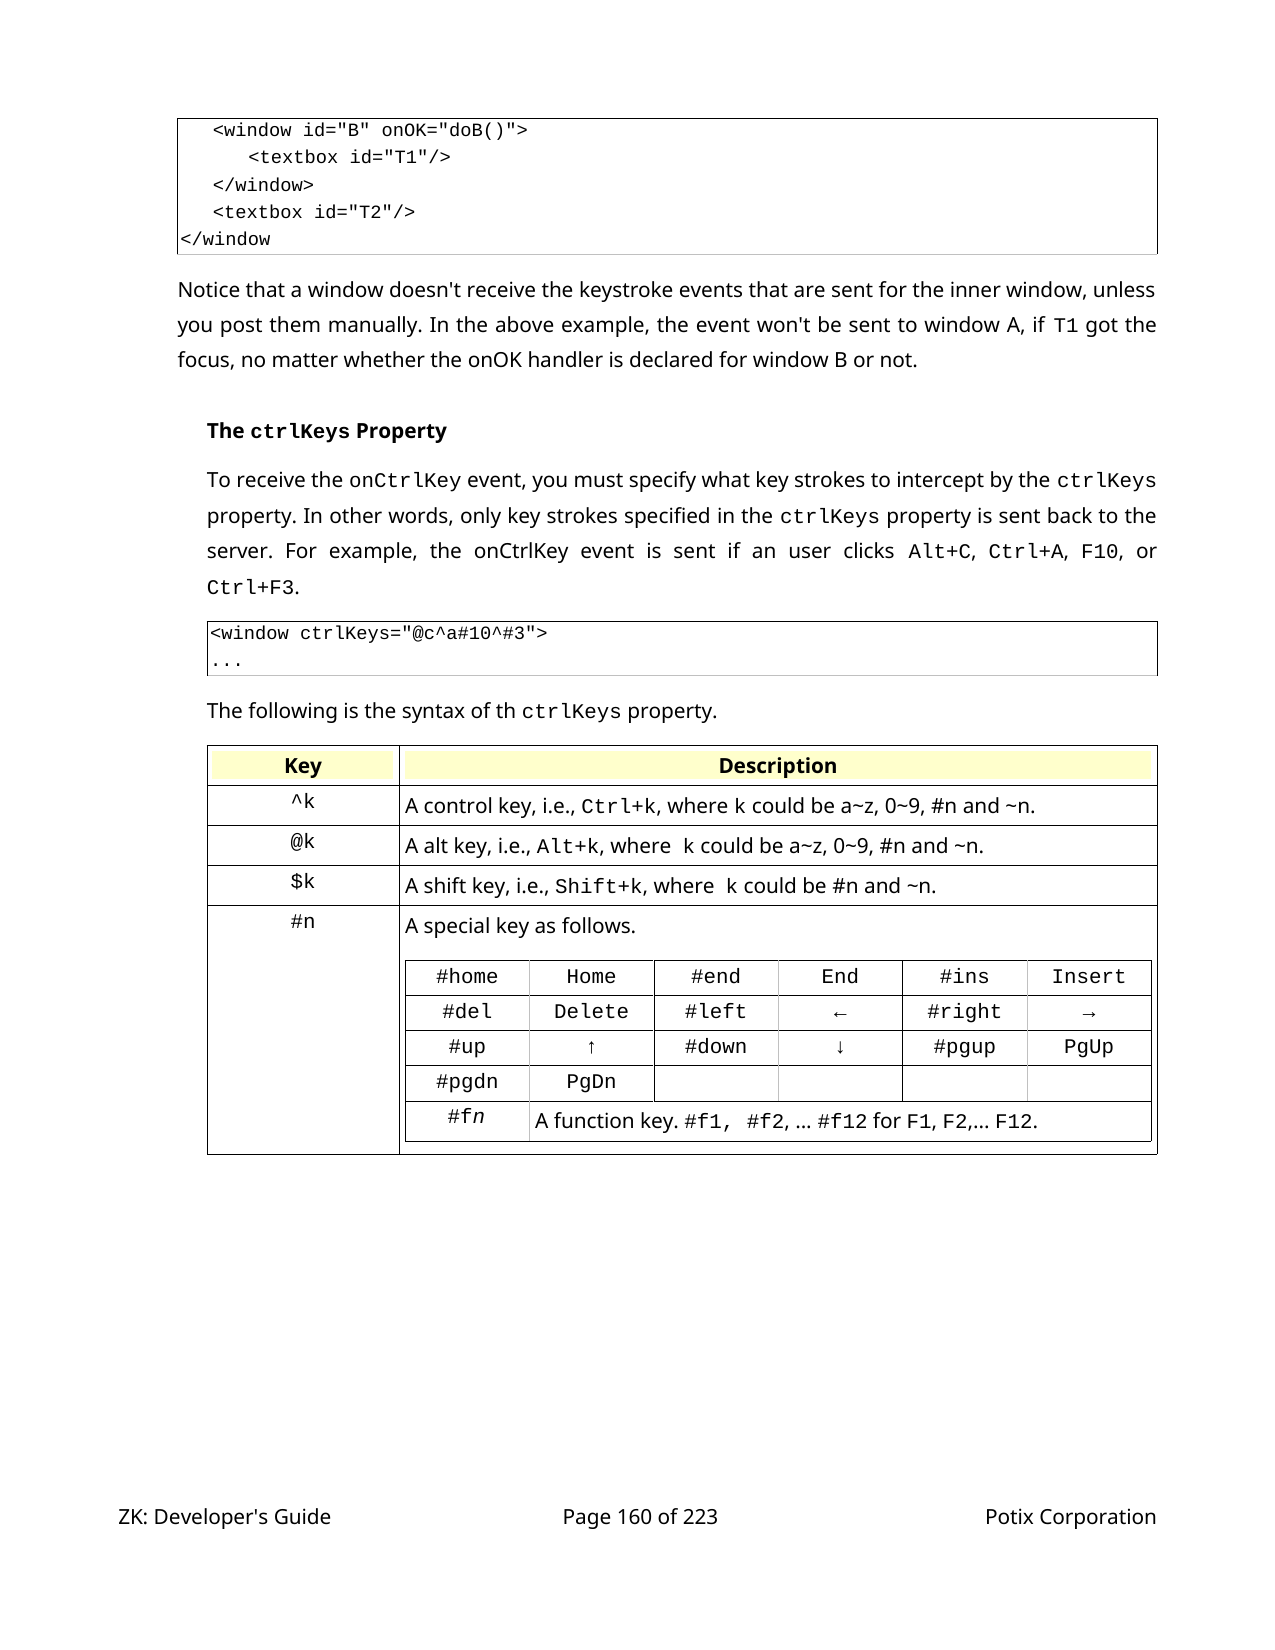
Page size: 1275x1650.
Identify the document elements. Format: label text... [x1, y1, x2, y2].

text To receive the onCtrlKey event, you must specify what key strokes to intercept by the ctrlKeys property. In other words, only key strokes specified in the ctrlKeys property is sent back to the server. For example, the onCtrlKey event is sent if an user clicks Alt+C, Ctrl+A, F10, or Ctrl+F3. [207, 465, 1157, 601]
table_cell A alt key, i.e., Alt+k, where k could be a~z, 0~9, #n and ~n. [400, 826, 1157, 865]
table_cell @k [208, 826, 399, 865]
table_cell [655, 1066, 778, 1101]
table_cell A control key, i.e., Ctrl+k, where k could be a~z, 0~9, #n and ~n. [400, 786, 1157, 825]
table_cell #down [655, 1031, 778, 1065]
table_cell [903, 1066, 1027, 1101]
table_header End [779, 961, 902, 995]
table_cell [779, 1066, 902, 1101]
table_header Insert [1028, 961, 1151, 995]
text </window> [178, 172, 1157, 197]
table_cell ↓ [779, 1031, 902, 1065]
table_cell [1028, 1066, 1151, 1101]
table_cell PgUp [1028, 1031, 1151, 1065]
table_cell #left [655, 996, 778, 1030]
table_cell #pgdn [406, 1066, 529, 1101]
table_cell ← [779, 996, 902, 1030]
table_cell #up [406, 1031, 529, 1065]
table_cell → [1028, 996, 1151, 1030]
table_cell ↑ [530, 1031, 653, 1065]
table_header Description [400, 746, 1157, 785]
text </window [178, 227, 1157, 254]
table_cell Delete [530, 996, 653, 1030]
table_header #home [406, 961, 529, 995]
table_cell #del [406, 996, 529, 1030]
table_cell ^k [208, 786, 399, 825]
text ... [208, 648, 1157, 675]
text The following is the syntax of th ctrlKeys property. [207, 696, 1157, 725]
table_cell PgDn [530, 1066, 653, 1101]
table_header #ins [903, 961, 1027, 995]
table_cell #right [903, 996, 1027, 1030]
table_cell A shift key, i.e., Shift+k, where k could be #n and ~n. [400, 866, 1157, 905]
table_header #end [655, 961, 778, 995]
text <window ctrlKeys="@c^a#10^#3"> [208, 622, 1157, 645]
table_header Key [208, 746, 399, 785]
text <textbox id="T2"/> [178, 200, 1157, 224]
table_cell A function key. #f1, #f2, ... #f12 for F1, F2,... F12. [530, 1102, 1151, 1141]
table_cell A special key as follows. [400, 906, 1157, 1154]
text <textbox id="T1"/> [178, 145, 1157, 169]
subtitle The ctrlKeys Property [207, 416, 1157, 445]
table_cell #n [208, 906, 399, 1154]
table_cell #pgup [903, 1031, 1027, 1065]
table_cell $k [208, 866, 399, 905]
text Notice that a window doesn't receive the keystroke events that are sent for the inner window, unless you post them manually. In the above example, the event won't be sent to window A, if T1 got the focus, no matter whether the onOK handler is declared for window B or not. [177, 275, 1157, 374]
text <window id="B" onOK="doB()"> [178, 119, 1157, 142]
table_cell #fn [406, 1102, 529, 1141]
table_header Home [530, 961, 653, 995]
